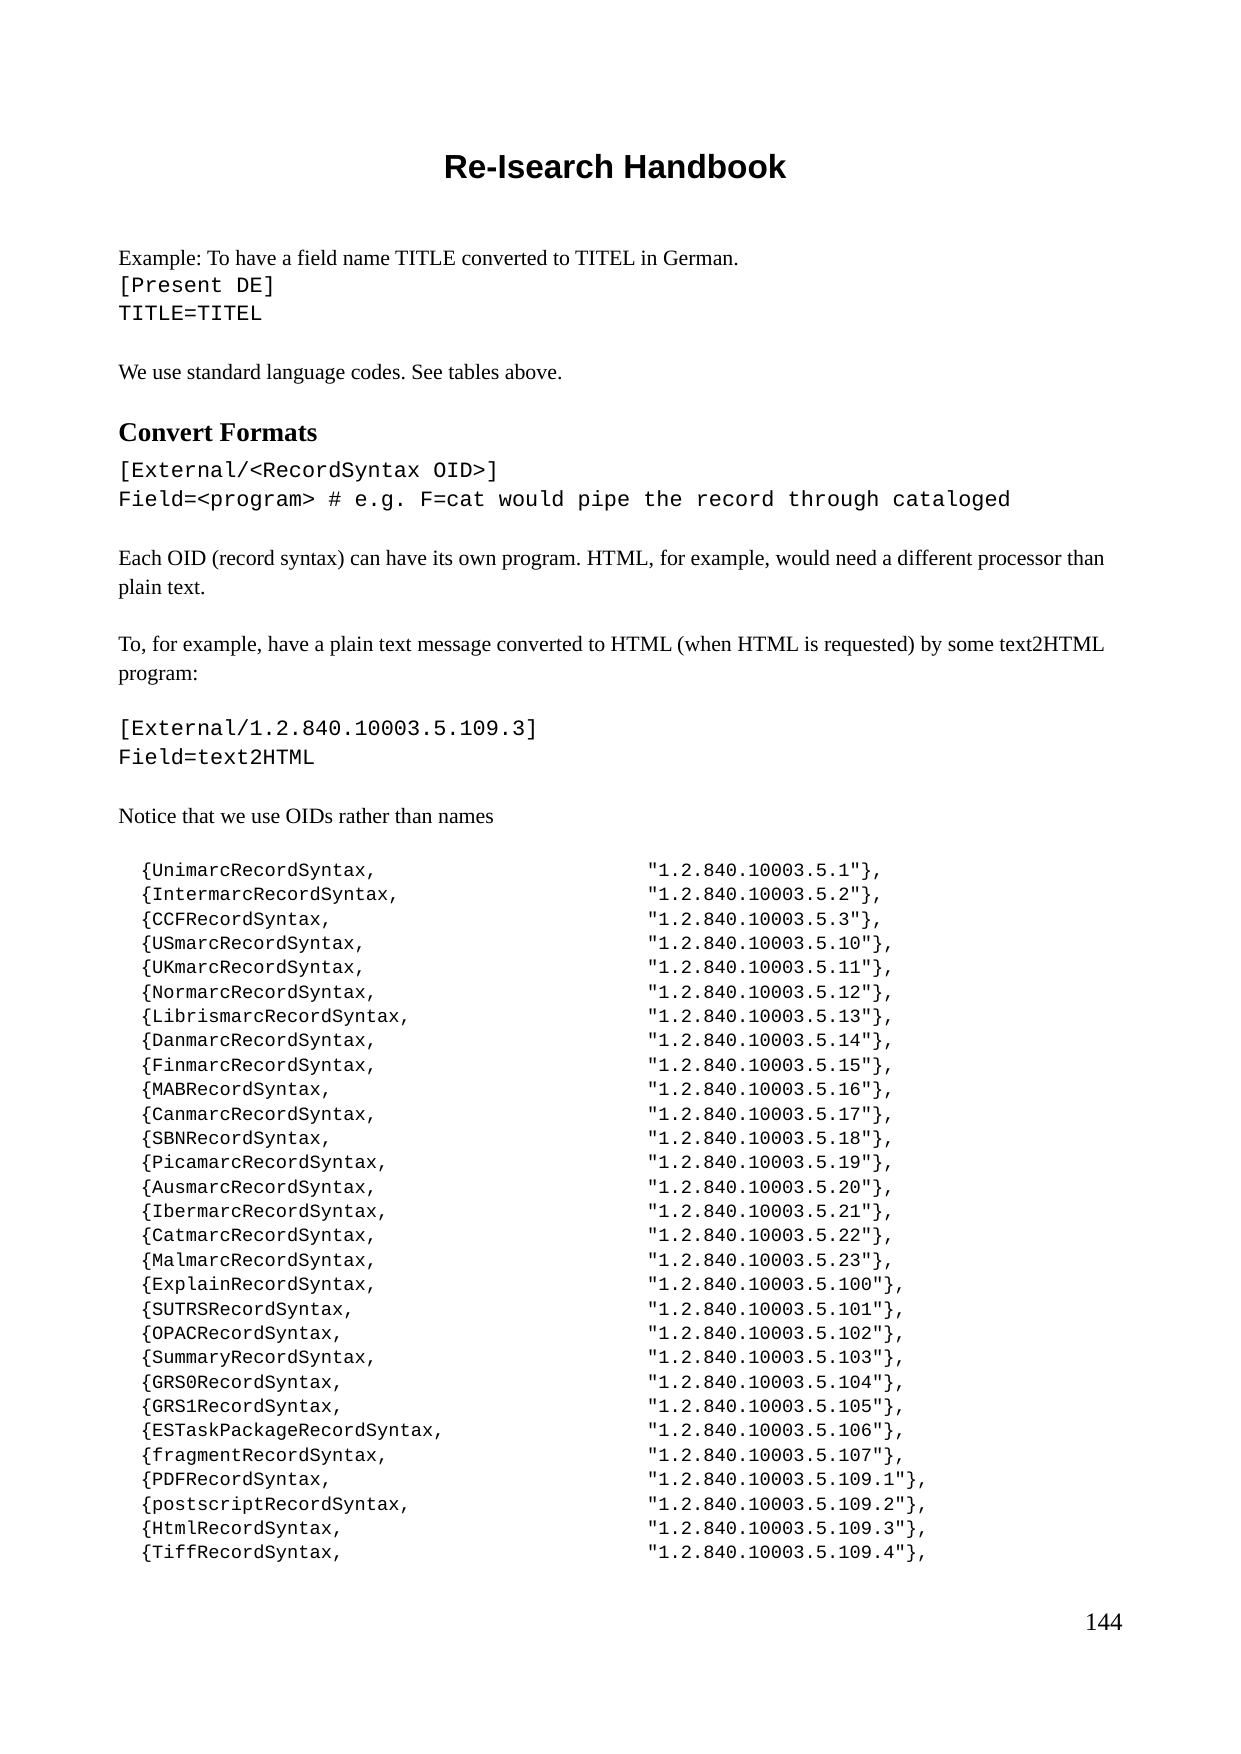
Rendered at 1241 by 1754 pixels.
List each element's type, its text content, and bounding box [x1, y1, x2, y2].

text {CatmarcRecordSyntax, "1.2.840.10003.5.22"}, [118, 1226, 1122, 1247]
text {SummaryRecordSyntax, "1.2.840.10003.5.103"}, [118, 1348, 1122, 1369]
subtitle Convert Formats [118, 416, 1122, 447]
text Notice that we use OIDs rather than names [118, 803, 1122, 828]
text {NormarcRecordSyntax, "1.2.840.10003.5.12"}, [118, 982, 1122, 1004]
text {UKmarcRecordSyntax, "1.2.840.10003.5.11"}, [118, 958, 1122, 979]
text {SUTRSRecordSyntax, "1.2.840.10003.5.101"}, [118, 1299, 1122, 1321]
text {IntermarcRecordSyntax, "1.2.840.10003.5.2"}, [118, 885, 1122, 906]
text {UnimarcRecordSyntax, "1.2.840.10003.5.1"}, [118, 861, 1122, 882]
text {CanmarcRecordSyntax, "1.2.840.10003.5.17"}, [118, 1104, 1122, 1126]
text Example: To have a field name TITLE converted to TITEL in German. [118, 245, 1122, 270]
text Field=text2HTML [118, 746, 1122, 771]
text We use standard language codes. See tables above. [118, 359, 1122, 384]
text To, for example, have a plain text message converted to HTML (when HTML is requested) by some text2HTML program: [118, 631, 1122, 685]
text {GRS0RecordSyntax, "1.2.840.10003.5.104"}, [118, 1372, 1122, 1394]
text {DanmarcRecordSyntax, "1.2.840.10003.5.14"}, [118, 1031, 1122, 1052]
text {ESTaskPackageRecordSyntax, "1.2.840.10003.5.106"}, [118, 1421, 1122, 1442]
text {TiffRecordSyntax, "1.2.840.10003.5.109.4"}, [118, 1543, 1122, 1564]
text {MalmarcRecordSyntax, "1.2.840.10003.5.23"}, [118, 1251, 1122, 1272]
text Field=<program> # e.g. F=cat would pipe the record through cataloged [118, 488, 1122, 512]
text [External/1.2.840.10003.5.109.3] [118, 718, 1122, 742]
text {postscriptRecordSyntax, "1.2.840.10003.5.109.2"}, [118, 1494, 1122, 1516]
text [External/<RecordSyntax OID>] [118, 459, 1122, 484]
text {ExplainRecordSyntax, "1.2.840.10003.5.100"}, [118, 1275, 1122, 1296]
text {USmarcRecordSyntax, "1.2.840.10003.5.10"}, [118, 934, 1122, 955]
text TITLE=TITEL [118, 302, 1122, 327]
text {OPACRecordSyntax, "1.2.840.10003.5.102"}, [118, 1324, 1122, 1345]
text Each OID (record syntax) can have its own program. HTML, for example, would need a different processor than plain text. [118, 545, 1122, 599]
text {GRS1RecordSyntax, "1.2.840.10003.5.105"}, [118, 1397, 1122, 1418]
text {PDFRecordSyntax, "1.2.840.10003.5.109.1"}, [118, 1470, 1122, 1491]
text {MABRecordSyntax, "1.2.840.10003.5.16"}, [118, 1080, 1122, 1101]
text {SBNRecordSyntax, "1.2.840.10003.5.18"}, [118, 1129, 1122, 1150]
text {LibrismarcRecordSyntax, "1.2.840.10003.5.13"}, [118, 1007, 1122, 1028]
text {FinmarcRecordSyntax, "1.2.840.10003.5.15"}, [118, 1056, 1122, 1077]
text {PicamarcRecordSyntax, "1.2.840.10003.5.19"}, [118, 1153, 1122, 1174]
text [Present DE] [118, 274, 1122, 298]
text {CCFRecordSyntax, "1.2.840.10003.5.3"}, [118, 909, 1122, 931]
text {IbermarcRecordSyntax, "1.2.840.10003.5.21"}, [118, 1202, 1122, 1223]
text {fragmentRecordSyntax, "1.2.840.10003.5.107"}, [118, 1446, 1122, 1467]
text {AusmarcRecordSyntax, "1.2.840.10003.5.20"}, [118, 1177, 1122, 1199]
text {HtmlRecordSyntax, "1.2.840.10003.5.109.3"}, [118, 1519, 1122, 1540]
